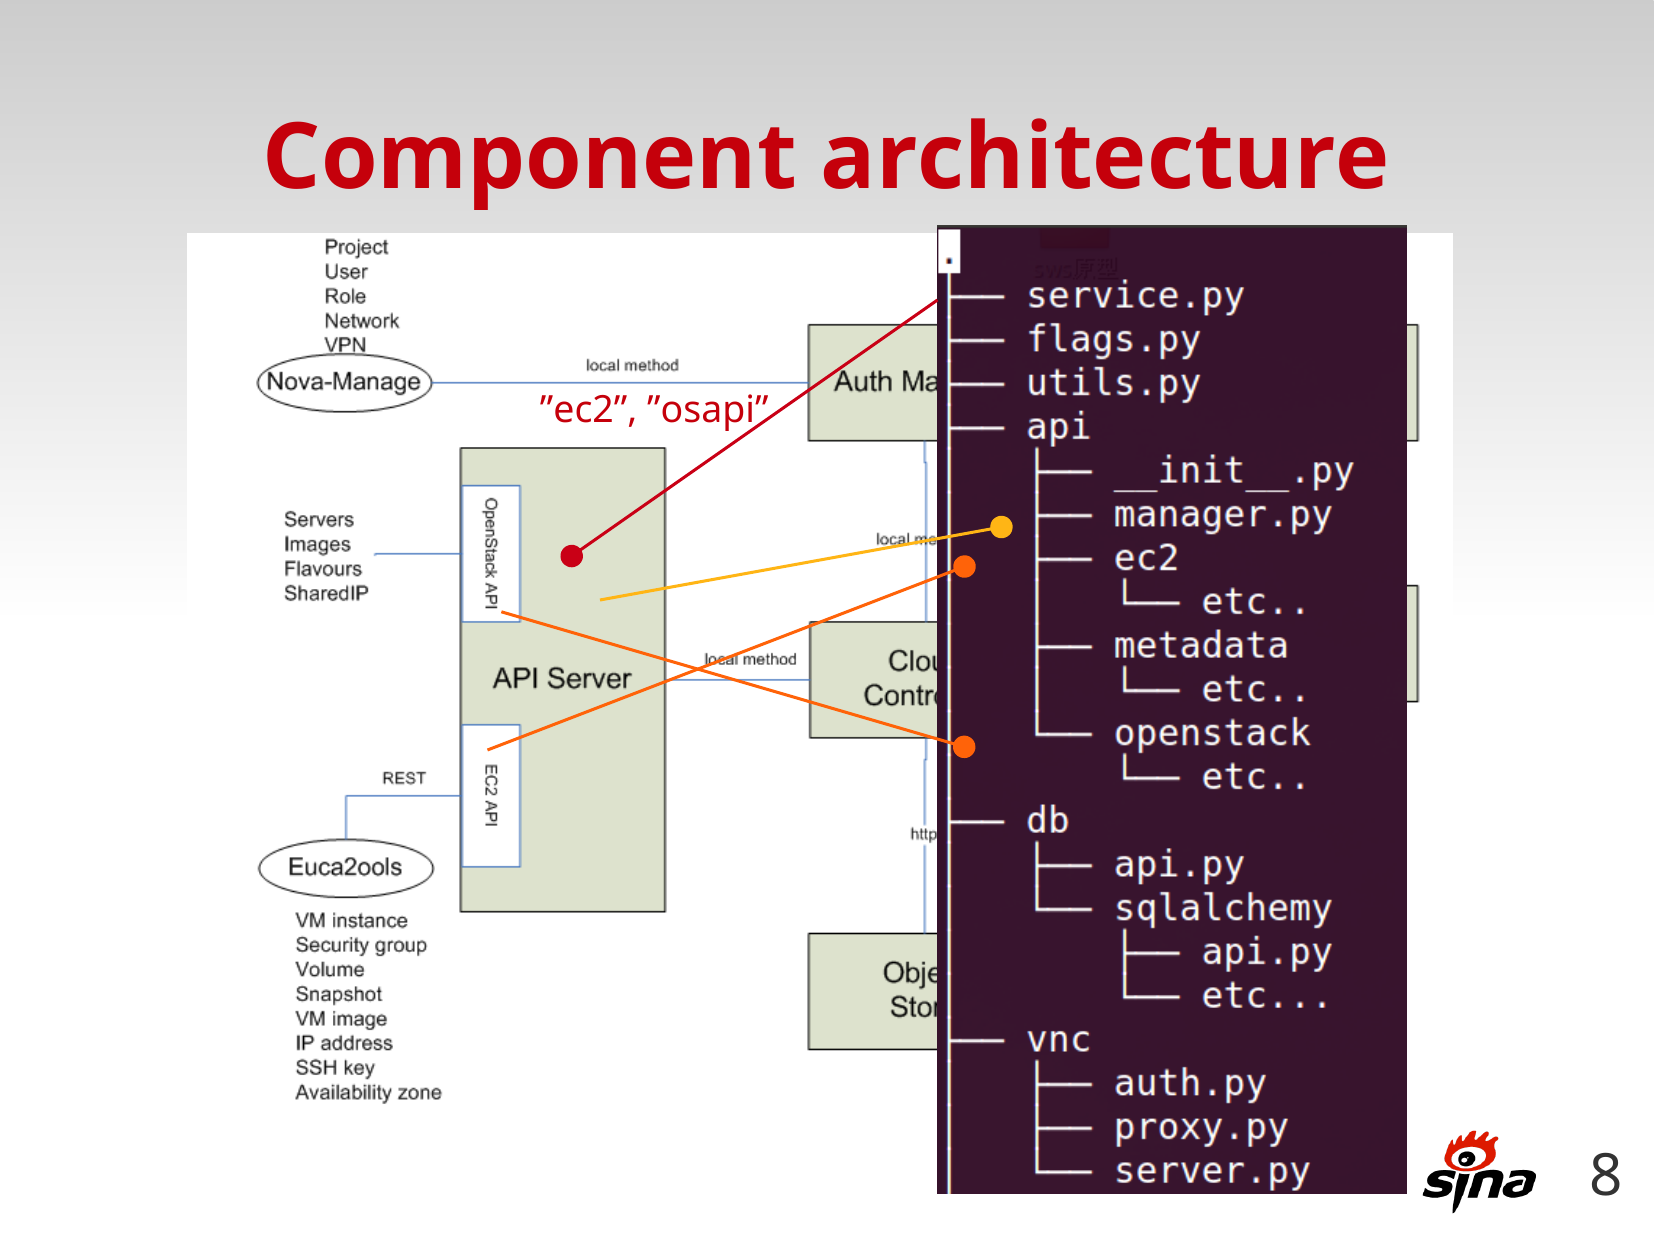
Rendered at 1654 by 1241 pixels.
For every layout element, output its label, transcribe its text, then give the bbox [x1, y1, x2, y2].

picture [187, 225, 1564, 1241]
text_box ”ec2”, ”osapi” [525, 375, 788, 432]
title Component architecture [82, 49, 1571, 257]
